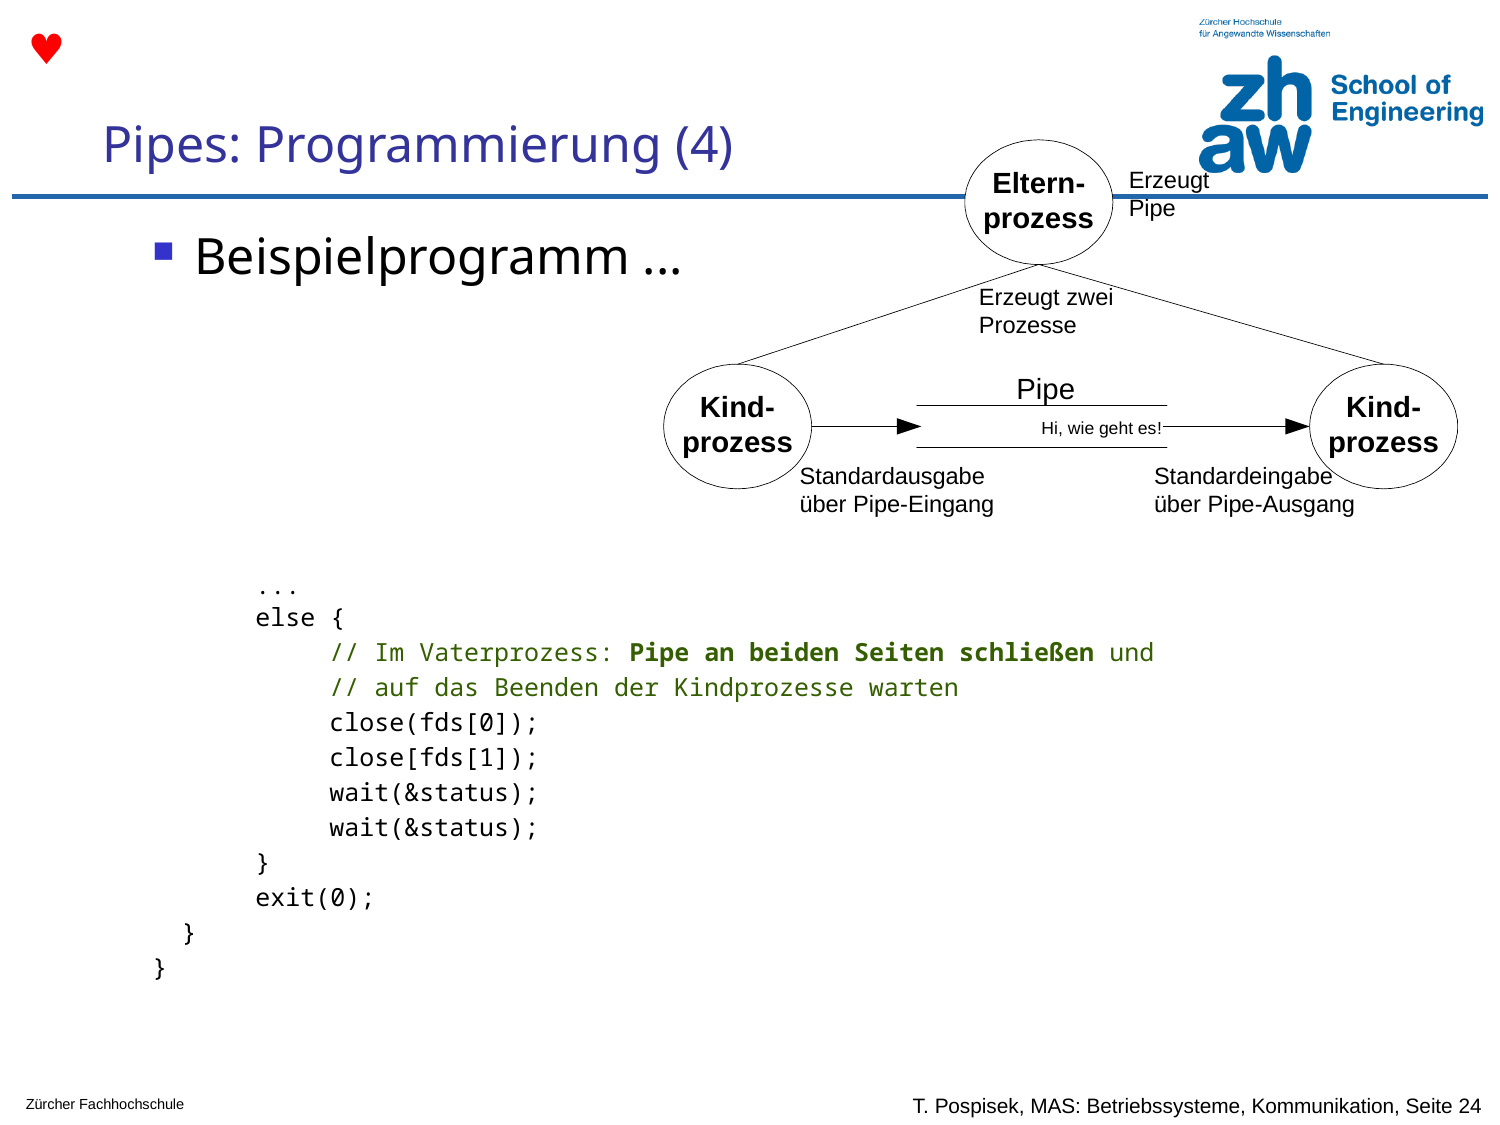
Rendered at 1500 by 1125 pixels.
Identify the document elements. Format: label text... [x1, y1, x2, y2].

picture [659, 19, 1483, 549]
list Beispielprogramm ... ... else { // Im Vaterprozess: Pipe an beiden Seiten schließen und // auf das Beenden der Kindprozesse warten close(fds[0]); close[fds[1]); wait(&status); wait(&status); } exit(0); } } [137, 223, 659, 433]
text_box ♥️ [13, 12, 95, 76]
title Pipes: Programmierung (4) [87, 42, 1388, 181]
